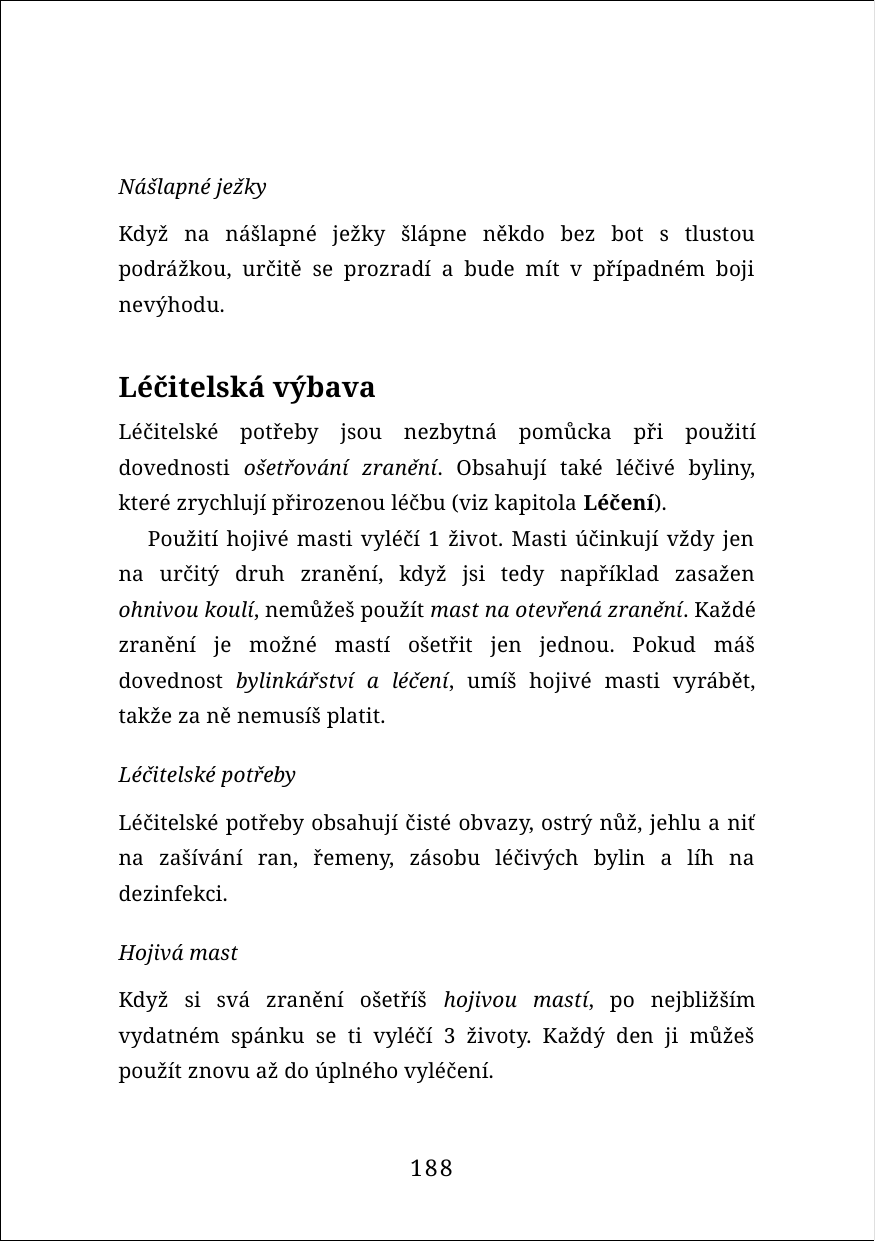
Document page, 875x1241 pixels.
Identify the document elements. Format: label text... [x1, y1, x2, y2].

text Hojivá mast [118, 938, 756, 966]
text Léčitelské potřeby jsou nezbytná pomůcka při použití dovednosti ošetřování zranění. Obsahují také léčivé byliny, které zrychlují přirozenou léčbu (viz kapitola Léčení). Použití hojivé masti vyléčí 1 život. Masti účinkují vždy jen na určitý druh zranění, když jsi tedy například zasažen ohnivou koulí, nemůžeš použít mast na otevřená zranění. Každé zranění je možné mastí ošetřit jen jednou. Pokud máš dovednost bylinkářství a léčení, umíš hojivé masti vyrábět, takže za ně nemusíš platit. [118, 417, 756, 730]
subtitle Léčitelská výbava [118, 367, 756, 405]
text Léčitelské potřeby [118, 760, 756, 789]
text Když si svá zranění ošetříš hojivou mastí, po nejbližším vydatném spánku se ti vyléčí 3 životy. Každý den ji můžeš použít znovu až do úplného vyléčení. [118, 985, 756, 1085]
text Léčitelské potřeby obsahují čisté obvazy, ostrý nůž, jehlu a niť na zašívání ran, řemeny, zásobu léčivých bylin a líh na dezinfekci. [118, 808, 756, 907]
text Nášlapné ježky [118, 172, 756, 200]
text Když na nášlapné ježky šlápne někdo bez bot s tlustou podrážkou, určitě se prozradí a bude mít v případném boji nevýhodu. [118, 219, 756, 318]
